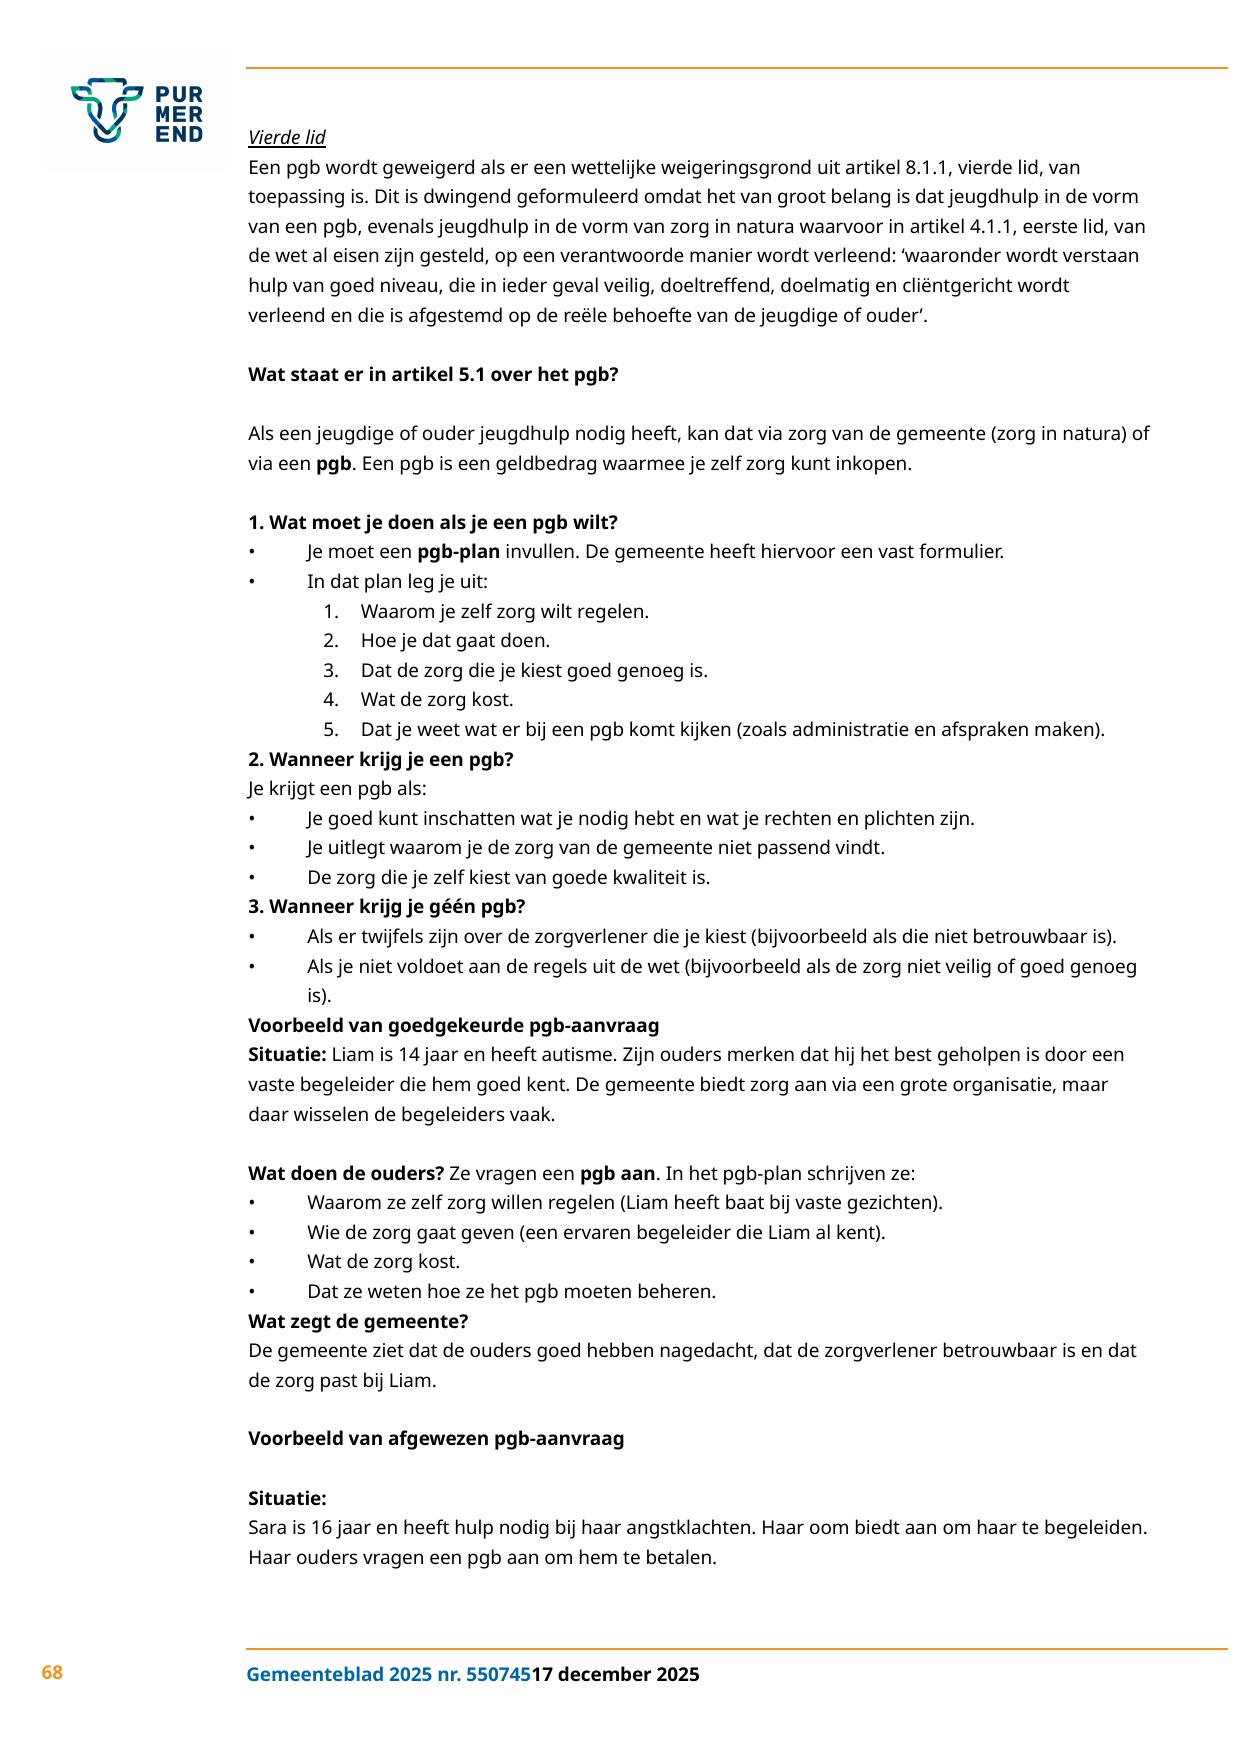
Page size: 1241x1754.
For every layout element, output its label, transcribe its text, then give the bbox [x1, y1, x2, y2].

text Vierde lid [248, 124, 1152, 150]
table_header Voorbeeld van afgewezen pgb-aanvraag Situatie: Sara is 16 jaar en heeft hulp nodig bij haar angstklachten. Haar oom biedt aan om haar te begeleiden. Haar ouders vragen een pgb aan om hem te betalen. [248, 1426, 1152, 1599]
picture [41, 47, 231, 172]
text Een pgb wordt geweigerd als er een wettelijke weigeringsgrond uit artikel 8.1.1, vierde lid, van toepassing is. Dit is dwingend geformuleerd omdat het van groot belang is dat jeugdhulp in de vorm van een pgb, evenals jeugdhulp in de vorm van zorg in natura waarvoor in artikel 4.1.1, eerste lid, van de wet al eisen zijn gesteld, op een verantwoorde manier wordt verleend: ‘waaronder wordt verstaan hulp van goed niveau, die in ieder geval veilig, doeltreffend, doelmatig en cliëntgericht wordt verleend en die is afgestemd op de reële behoefte van de jeugdige of ouder’. [248, 154, 1152, 328]
table_header Wat staat er in artikel 5.1 over het pgb? Als een jeugdige of ouder jeugdhulp nodig heeft, kan dat via zorg van de gemeente (zorg in natura) of via een pgb. Een pgb is een geldbedrag waarmee je zelf zorg kunt inkopen. 1. Wat moet je doen als je een pgb wilt? Je moet een pgb-plan invullen. De gemeente heeft hiervoor een vast formulier. In dat plan leg je uit: Waarom je zelf zorg wilt regelen. Hoe je dat gaat doen. Dat de zorg die je kiest goed genoeg is. Wat de zorg kost. Dat je weet wat er bij een pgb komt kijken (zoals administratie en afspraken maken). 2. Wanneer krijg je een pgb? Je krijgt een pgb als: Je goed kunt inschatten wat je nodig hebt en wat je rechten en plichten zijn. Je uitlegt waarom je de zorg van de gemeente niet passend vindt. De zorg die je zelf kiest van goede kwaliteit is. 3. Wanneer krijg je géén pgb? Als er twijfels zijn over de zorgverlener die je kiest (bijvoorbeeld als die niet betrouwbaar is). Als je niet voldoet aan de regels uit de wet (bijvoorbeeld als de zorg niet veilig of goed genoeg is). Voorbeeld van goedgekeurde pgb-aanvraag Situatie: Liam is 14 jaar en heeft autisme. Zijn ouders merken dat hij het best geholpen is door een vaste begeleider die hem goed kent. De gemeente biedt zorg aan via een grote organisatie, maar daar wisselen de begeleiders vaak. Wat doen de ouders? Ze vragen een pgb aan. In het pgb-plan schrijven ze: Waarom ze zelf zorg willen regelen (Liam heeft baat bij vaste gezichten). Wie de zorg gaat geven (een ervaren begeleider die Liam al kent). Wat de zorg kost. Dat ze weten hoe ze het pgb moeten beheren. Wat zegt de gemeente? De gemeente ziet dat de ouders goed hebben nagedacht, dat de zorgverlener betrouwbaar is en dat de zorg past bij Liam. [248, 361, 1152, 1393]
